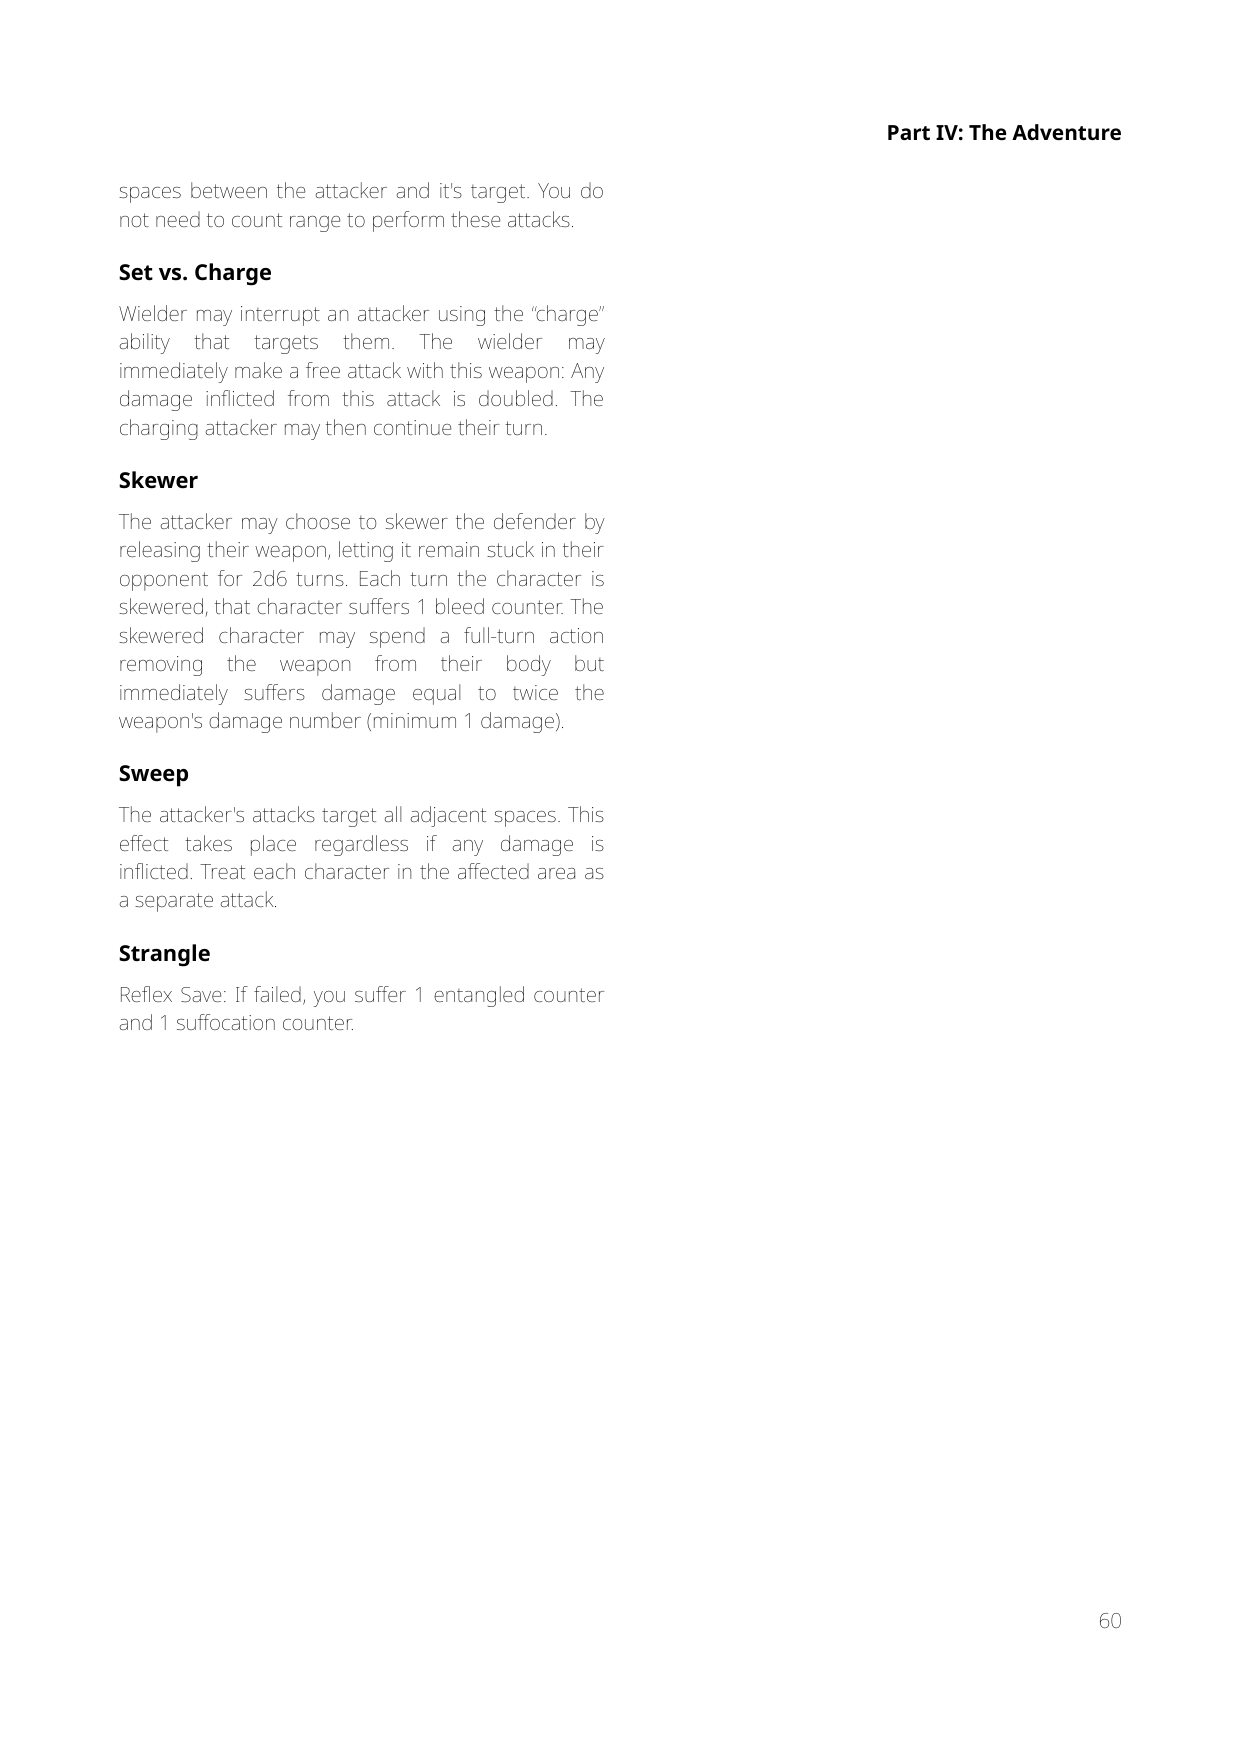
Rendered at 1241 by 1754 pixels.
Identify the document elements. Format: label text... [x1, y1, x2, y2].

text Set vs. Charge [118, 257, 605, 287]
text Sweep [118, 758, 605, 788]
text Reflex Save: If failed, you suffer 1 entangled counter and 1 suffocation counter. [118, 980, 605, 1037]
text Wielder may interrupt an attacker using the “charge” ability that targets them. The wielder may immediately make a free attack with this weapon: Any damage inflicted from this attack is doubled. The charging attacker may then continue their turn. [118, 299, 605, 441]
text Strangle [118, 938, 605, 968]
text The attacker may choose to skewer the defender by releasing their weapon, letting it remain stuck in their opponent for 2d6 turns. Each turn the character is skewered, that character suffers 1 bleed counter. The skewered character may spend a full-turn action removing the weapon from their body but immediately suffers damage equal to twice the weapon's damage number (minimum 1 damage). [118, 507, 605, 734]
text spaces between the attacker and it's target. You do not need to count range to perform these attacks. [118, 176, 605, 233]
text The attacker's attacks target all adjacent spaces. This effect takes place regardless if any damage is inflicted. Treat each character in the affected area as a separate attack. [118, 800, 605, 914]
text Skewer [118, 465, 605, 495]
